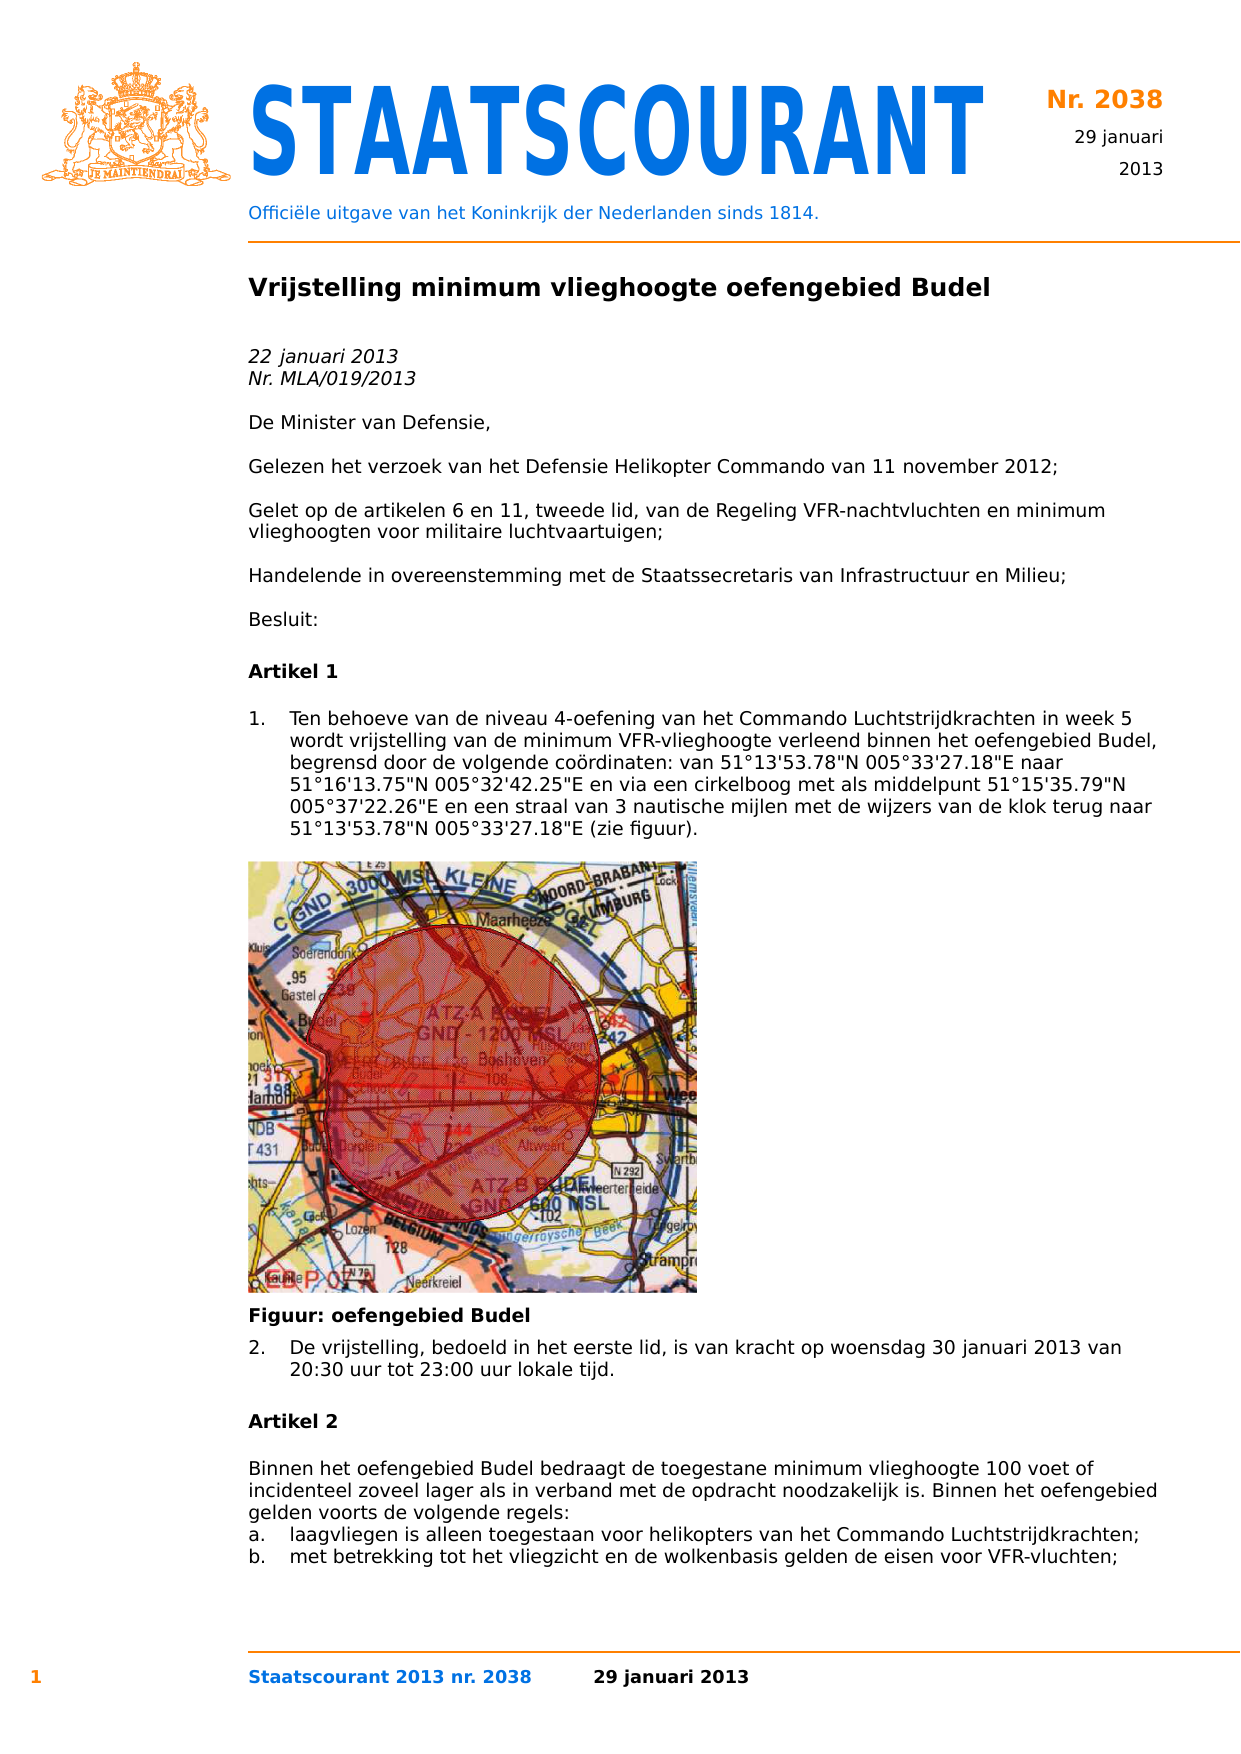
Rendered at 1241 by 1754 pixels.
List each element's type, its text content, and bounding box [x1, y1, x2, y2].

text 1. Ten behoeve van de niveau 4-oefening van het Commando Luchtstrijdkrachten in week 5 wordt vrijstelling van de minimum VFR-vlieghoogte verleend binnen het oefengebied Budel, begrensd door de volgende coördinaten: van 51°13'53.78"N 005°33'27.18"E naar 51°16'13.75"N 005°32'42.25"E en via een cirkelboog met als middelpunt 51°15'35.79"N 005°37'22.26"E en een straal van 3 nautische mijlen met de wijzers van de klok terug naar 51°13'53.78"N 005°33'27.18"E (zie figuur). [248, 708, 1163, 840]
text De Minister van Defensie, [248, 412, 1163, 434]
picture [248, 861, 697, 1293]
text a. laagvliegen is alleen toegestaan voor helikopters van het Commando Luchtstrijdkrachten; [248, 1524, 1163, 1546]
text 2. De vrijstelling, bedoeld in het eerste lid, is van kracht op woensdag 30 januari 2013 van 20:30 uur tot 23:00 uur lokale tijd. [248, 1337, 1163, 1381]
text Gelezen het verzoek van het Defensie Helikopter Commando van 11 november 2012; [248, 456, 1163, 478]
subtitle Artikel 2 [248, 1411, 1163, 1433]
table_cell Officiële uitgave van het Koninkrijk der Nederlanden sinds 1814. [248, 203, 1240, 241]
table_cell 2013 [998, 153, 1240, 203]
text 22 januari 2013 [248, 346, 1163, 368]
subtitle Artikel 1 [248, 661, 1163, 683]
table_header Nr. 2038 [998, 62, 1240, 121]
text Handelende in overeenstemming met de Staatssecretaris van Infrastructuur en Milieu; [248, 565, 1163, 587]
table_header [25, 62, 248, 241]
subtitle Vrijstelling minimum vlieghoogte oefengebied Budel [248, 273, 1163, 302]
text Figuur: oefengebied Budel [248, 1305, 697, 1327]
text Gelet op de artikelen 6 en 11, tweede lid, van de Regeling VFR-nachtvluchten en minimum vlieghoogten voor militaire luchtvaartuigen; [248, 499, 1163, 543]
table_cell 29 januari [998, 121, 1240, 153]
text Binnen het oefengebied Budel bedraagt de toegestane minimum vlieghoogte 100 voet of incidenteel zoveel lager als in verband met de opdracht noodzakelijk is. Binnen het oefengebied gelden voorts de volgende regels: [248, 1458, 1163, 1524]
text b. met betrekking tot het vliegzicht en de wolkenbasis gelden de eisen voor VFR-vluchten; [248, 1546, 1163, 1568]
table_header STAATSCOURANT [248, 62, 998, 203]
text Besluit: [248, 609, 1163, 631]
text Nr. MLA/019/2013 [248, 368, 1163, 390]
picture [41, 62, 231, 186]
